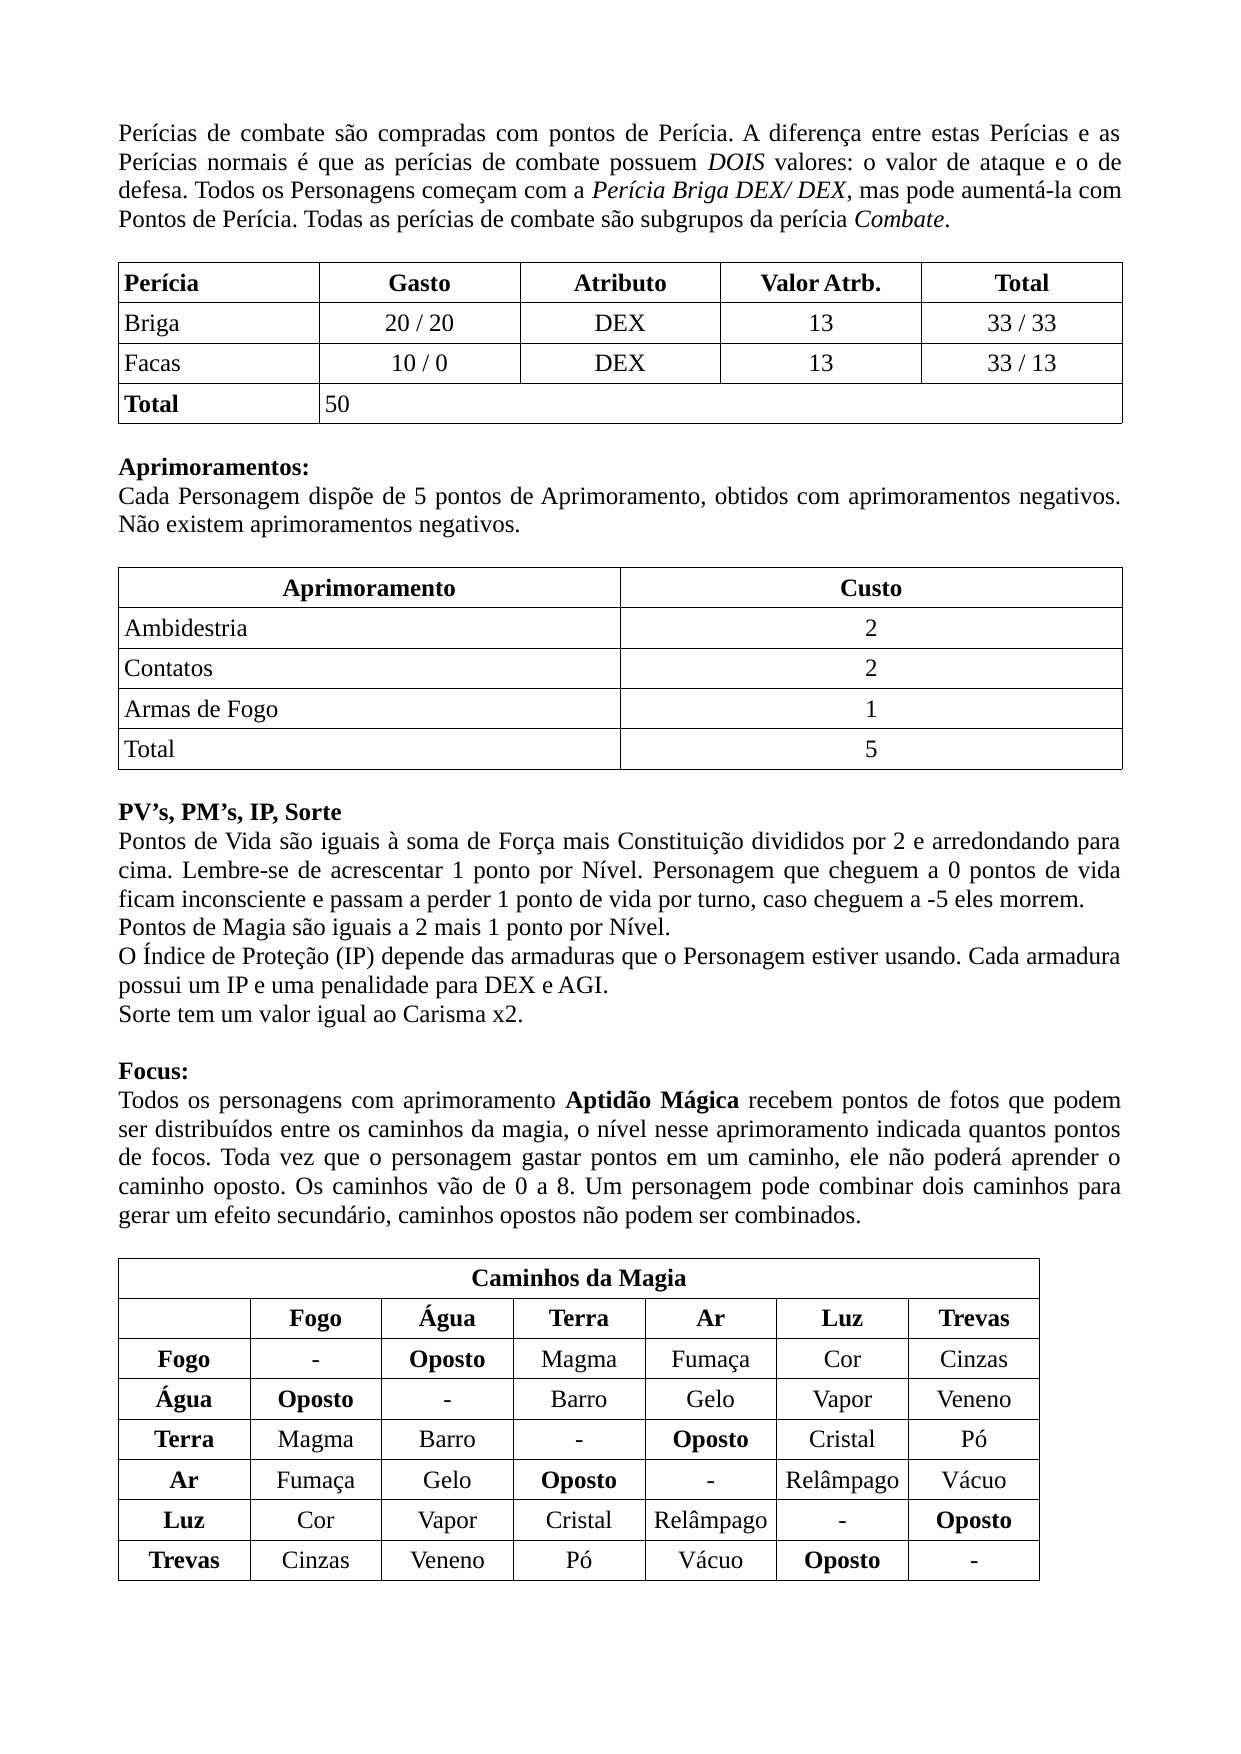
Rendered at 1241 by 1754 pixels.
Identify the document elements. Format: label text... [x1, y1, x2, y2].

text Aprimoramentos: [118, 452, 1122, 481]
table_cell Cinzas [251, 1541, 381, 1580]
table_cell 13 [721, 303, 921, 342]
table_cell Total [119, 384, 319, 423]
text Perícias de combate são compradas com pontos de Perícia. A diferença entre estas Perícias e as Perícias normais é que as perícias de combate possuem DOIS valores: o valor de ataque e o de defesa. Todos os Personagens começam com a Perícia Briga DEX/ DEX, mas pode aumentá-la com Pontos de Perícia. Todas as perícias de combate são subgrupos da perícia Combate. [118, 118, 1122, 233]
text Focus: [118, 1056, 1122, 1085]
table_cell Ar [119, 1460, 250, 1499]
text O Índice de Proteção (IP) depende das armaduras que o Personagem estiver usando. Cada armadura possui um IP e uma penalidade para DEX e AGI. [118, 941, 1122, 999]
table_cell Ar [646, 1299, 776, 1338]
table_cell - [909, 1541, 1039, 1580]
table_cell 2 [621, 608, 1122, 648]
table_cell Veneno [909, 1379, 1039, 1419]
table_cell 10 / 0 [320, 344, 520, 383]
table_cell Barro [514, 1379, 645, 1419]
table_cell 13 [721, 344, 921, 383]
table_cell Vapor [382, 1500, 513, 1539]
table_cell Fumaça [646, 1339, 776, 1378]
table_cell Magma [514, 1339, 645, 1378]
table_cell DEX [521, 344, 720, 383]
table_cell Facas [119, 344, 319, 383]
table_cell Relâmpago [777, 1460, 908, 1499]
table_cell Magma [251, 1420, 381, 1459]
table_cell Cor [251, 1500, 381, 1539]
table_cell Cristal [777, 1420, 908, 1459]
table_cell Vácuo [909, 1460, 1039, 1499]
table_cell Gelo [382, 1460, 513, 1499]
table_cell Trevas [909, 1299, 1039, 1338]
table_cell [119, 1299, 250, 1338]
table_cell 2 [621, 649, 1122, 688]
text Pontos de Magia são iguais a 2 mais 1 ponto por Nível. [118, 912, 1122, 941]
table_cell DEX [521, 303, 720, 342]
table_cell Pó [909, 1420, 1039, 1459]
table_header Atributo [521, 263, 720, 302]
table_cell Vapor [777, 1379, 908, 1419]
table_header Valor Atrb. [721, 263, 921, 302]
table_cell Fumaça [251, 1460, 381, 1499]
table_cell Fogo [119, 1339, 250, 1378]
table_header Total [922, 263, 1122, 302]
table_cell Terra [119, 1420, 250, 1459]
table_cell 20 / 20 [320, 303, 520, 342]
table_cell Oposto [382, 1339, 513, 1378]
table_cell Armas de Fogo [119, 689, 620, 728]
table_cell - [382, 1379, 513, 1419]
table_cell Água [119, 1379, 250, 1419]
table_cell Barro [382, 1420, 513, 1459]
table_header Custo [621, 568, 1122, 607]
table_cell Total [119, 729, 620, 768]
table_cell Briga [119, 303, 319, 342]
table_cell Vácuo [646, 1541, 776, 1580]
table_cell 1 [621, 689, 1122, 728]
table_cell - [251, 1339, 381, 1378]
table_header Perícia [119, 263, 319, 302]
table_cell 50 [320, 384, 1122, 423]
table_cell Terra [514, 1299, 645, 1338]
table_cell Pó [514, 1541, 645, 1580]
table_cell Cristal [514, 1500, 645, 1539]
table_header Caminhos da Magia [119, 1259, 1039, 1298]
table_cell 33 / 13 [922, 344, 1122, 383]
text Sorte tem um valor igual ao Carisma x2. [118, 999, 1122, 1027]
table_header Aprimoramento [119, 568, 620, 607]
table_cell Trevas [119, 1541, 250, 1580]
table_cell Gelo [646, 1379, 776, 1419]
table_cell - [514, 1420, 645, 1459]
table_cell 33 / 33 [922, 303, 1122, 342]
text Todos os personagens com aprimoramento Aptidão Mágica recebem pontos de fotos que podem ser distribuídos entre os caminhos da magia, o nível nesse aprimoramento indicada quantos pontos de focos. Toda vez que o personagem gastar pontos em um caminho, ele não poderá aprender o caminho oposto. Os caminhos vão de 0 a 8. Um personagem pode combinar dois caminhos para gerar um efeito secundário, caminhos opostos não podem ser combinados. [118, 1085, 1122, 1229]
table_header Gasto [320, 263, 520, 302]
text Cada Personagem dispõe de 5 pontos de Aprimoramento, obtidos com aprimoramentos negativos. Não existem aprimoramentos negativos. [118, 481, 1122, 538]
table_cell Cinzas [909, 1339, 1039, 1378]
table_cell Oposto [646, 1420, 776, 1459]
table_cell Contatos [119, 649, 620, 688]
table_cell Oposto [777, 1541, 908, 1580]
text Pontos de Vida são iguais à soma de Força mais Constituição divididos por 2 e arredondando para cima. Lembre-se de acrescentar 1 ponto por Nível. Personagem que cheguem a 0 pontos de vida ficam inconsciente e passam a perder 1 ponto de vida por turno, caso cheguem a -5 eles morrem. [118, 826, 1122, 912]
table_cell Cor [777, 1339, 908, 1378]
table_cell Luz [119, 1500, 250, 1539]
table_cell Relâmpago [646, 1500, 776, 1539]
table_cell 5 [621, 729, 1122, 768]
table_cell Oposto [909, 1500, 1039, 1539]
table_cell - [646, 1460, 776, 1499]
table_cell Fogo [251, 1299, 381, 1338]
table_cell Luz [777, 1299, 908, 1338]
table_cell Oposto [514, 1460, 645, 1499]
table_cell Ambidestria [119, 608, 620, 648]
table_cell - [777, 1500, 908, 1539]
table_cell Oposto [251, 1379, 381, 1419]
table_cell Água [382, 1299, 513, 1338]
table_cell Veneno [382, 1541, 513, 1580]
text PV’s, PM’s, IP, Sorte [118, 797, 1122, 826]
